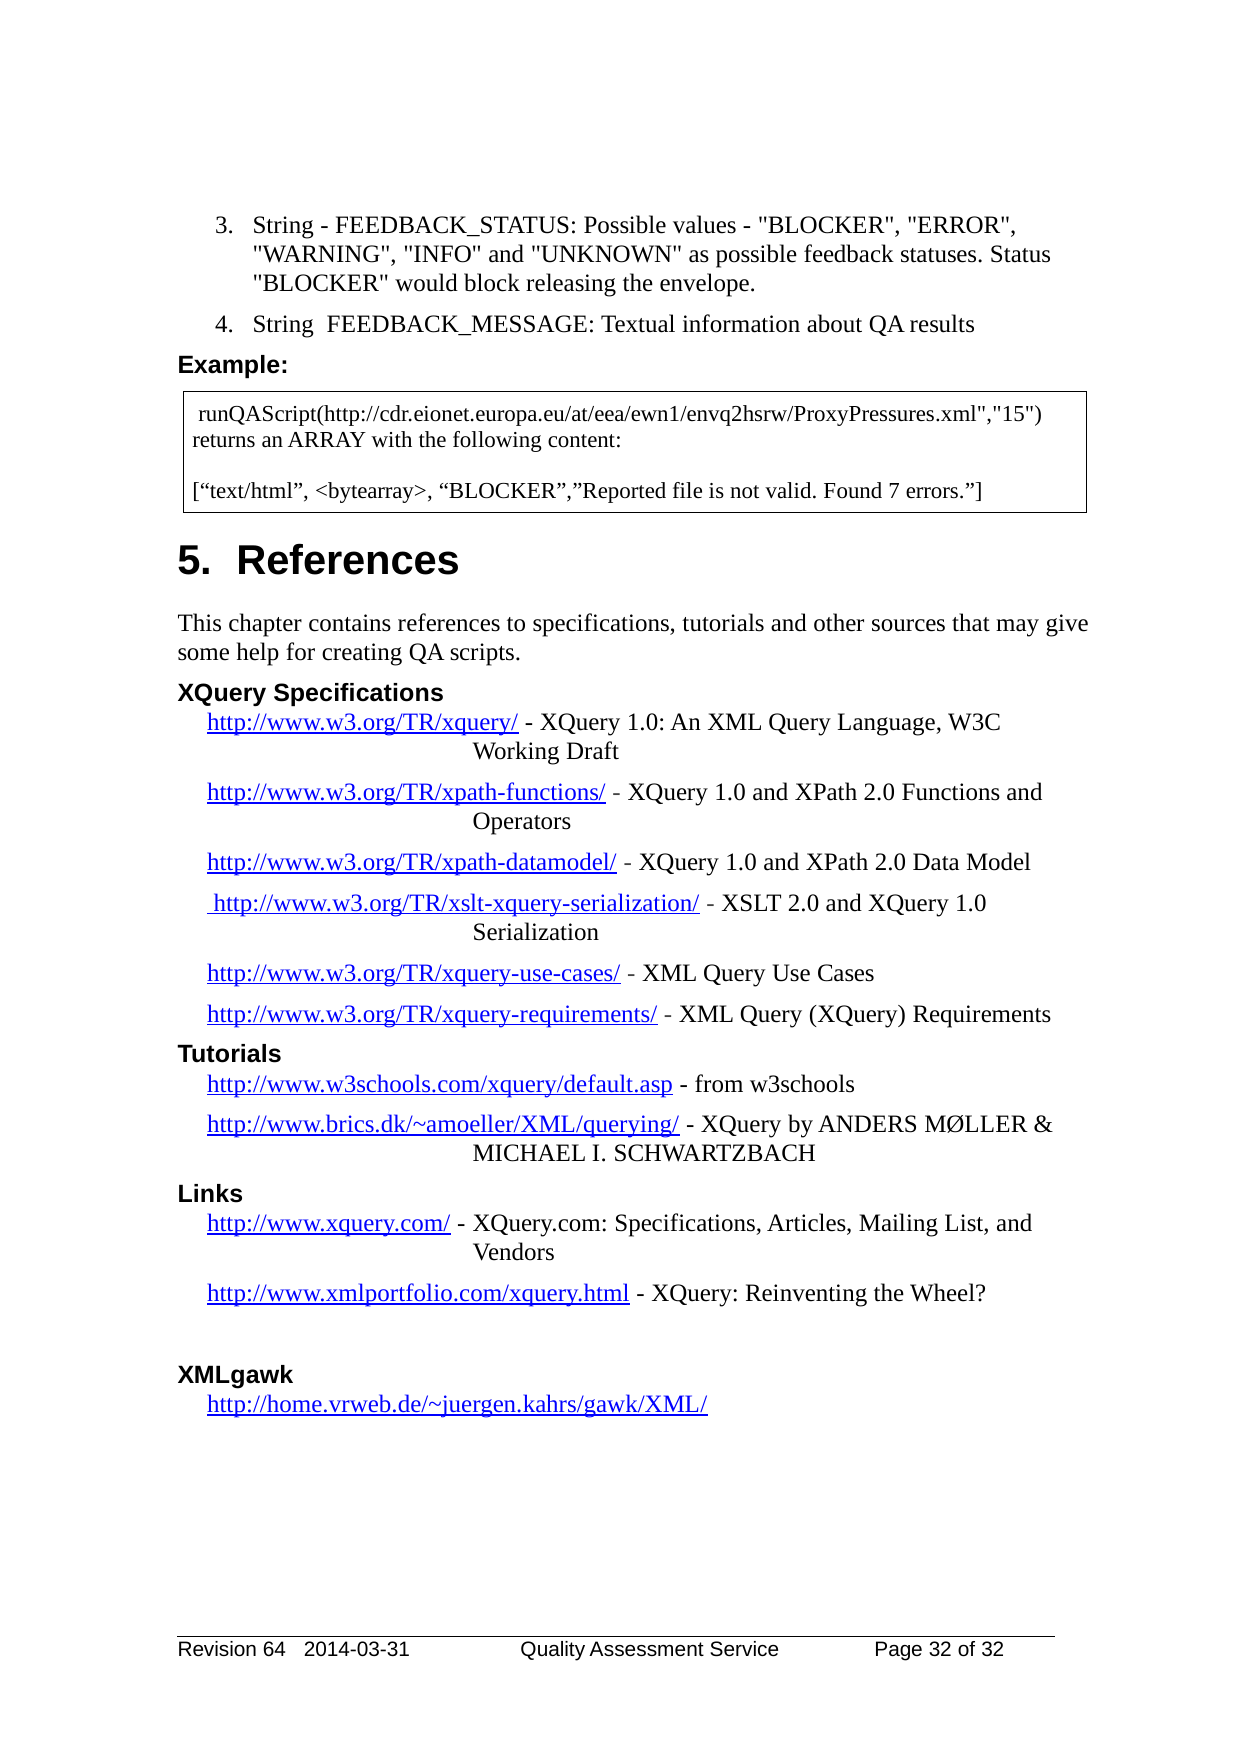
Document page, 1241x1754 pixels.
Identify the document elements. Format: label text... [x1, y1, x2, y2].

list http://www.w3.org/TR/xquery/ - XQuery 1.0: An XML Query Language, W3C Working Draft [207, 707, 1092, 765]
list http://home.vrweb.de/~juergen.kahrs/gawk/XML/ [207, 1389, 1092, 1418]
list http://www.w3schools.com/xquery/default.asp - from w3schools [207, 1068, 1092, 1097]
subtitle Links [177, 1179, 1092, 1208]
list String FEEDBACK_MESSAGE: Textual information about QA results [215, 309, 1092, 338]
subtitle XQuery Specifications [177, 678, 1092, 707]
list String - FEEDBACK_STATUS: Possible values - "BLOCKER", "ERROR", "WARNING", "INFO" and "UNKNOWN" as possible feedback statuses. Status "BLOCKER" would block releasing the envelope. [215, 210, 1092, 297]
subtitle Example: [177, 350, 1092, 379]
list http://www.w3.org/TR/xpath-functions/ - XQuery 1.0 and XPath 2.0 Functions and Operators [207, 777, 1092, 835]
list http://www.w3.org/TR/xpath-datamodel/ - XQuery 1.0 and XPath 2.0 Data Model [207, 847, 1092, 876]
list http://www.w3.org/TR/xquery-requirements/ - XML Query (XQuery) Requirements [207, 998, 1092, 1028]
list http://www.w3.org/TR/xslt-xquery-serialization/ - XSLT 2.0 and XQuery 1.0 Serialization [207, 888, 1092, 946]
list http://www.xquery.com/ - XQuery.com: Specifications, Articles, Mailing List, and Vendors [207, 1208, 1092, 1266]
list http://www.xmlportfolio.com/xquery.html - XQuery: Reinventing the Wheel? [207, 1278, 1092, 1307]
subtitle XMLgawk [177, 1360, 1092, 1389]
list http://www.brics.dk/~amoeller/XML/querying/ - XQuery by ANDERS MØLLER & MICHAEL I. SCHWARTZBACH [207, 1109, 1092, 1167]
text [“text/html”, <bytearray>, “BLOCKER”,”Reported file is not valid. Found 7 errors.”] [184, 467, 1086, 512]
text This chapter contains references to specifications, tutorials and other sources that may give some help for creating QA scripts. [177, 608, 1092, 666]
subtitle Tutorials [177, 1039, 1092, 1068]
text runQAScript(http://cdr.eionet.europa.eu/at/eea/ewn1/envq2hsrw/ProxyPressures.xml","15") returns an ARRAY with the following content: [184, 392, 1086, 453]
subtitle References [177, 536, 1092, 583]
list http://www.w3.org/TR/xquery-use-cases/ - XML Query Use Cases [207, 958, 1092, 987]
